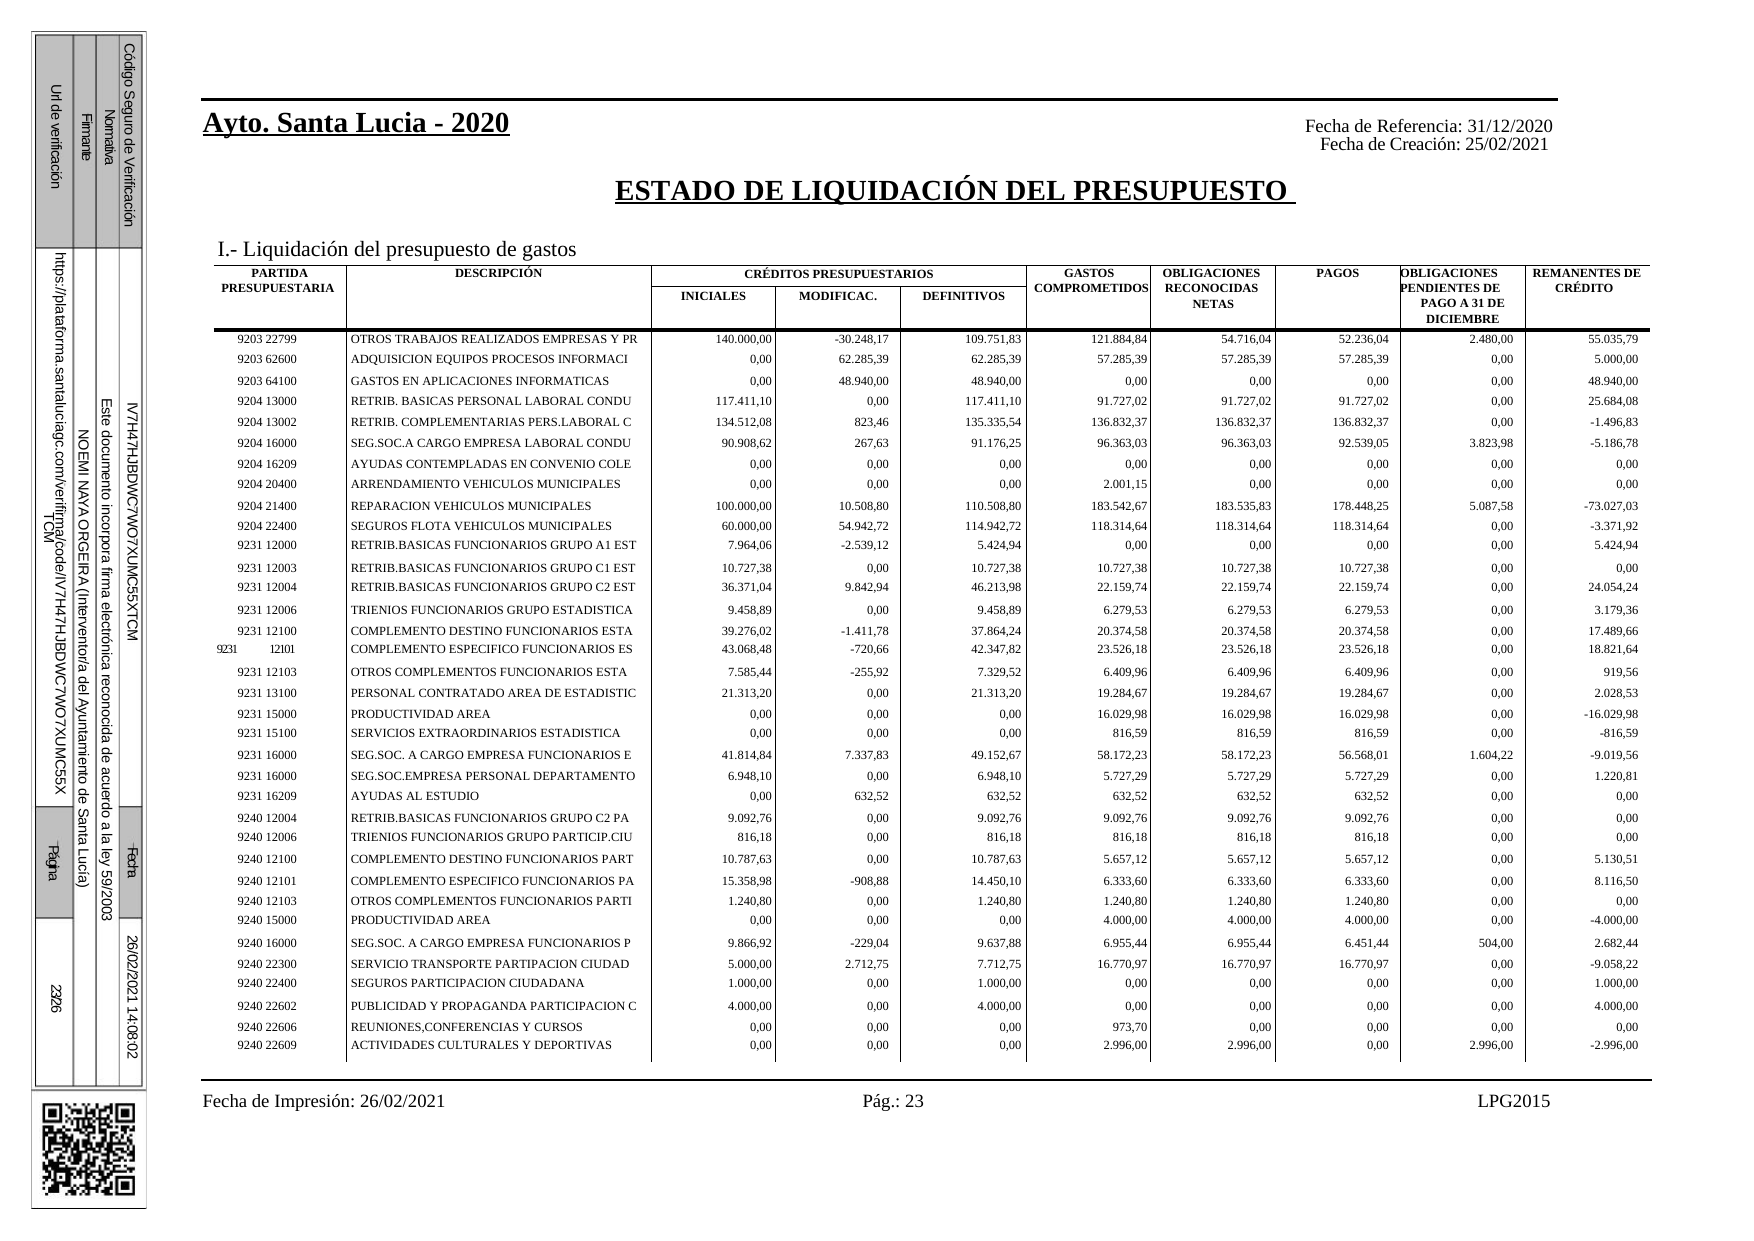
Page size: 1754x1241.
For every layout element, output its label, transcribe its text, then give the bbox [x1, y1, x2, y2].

table_cell 110.508,80 [901, 494, 1026, 515]
table_cell 0,00 [1526, 786, 1650, 807]
table_cell 57.285,39 [1027, 348, 1150, 369]
table_cell 9204 21400 [214, 494, 346, 515]
table_cell 0,00 [652, 911, 775, 932]
table_cell 0,00 [1401, 411, 1525, 432]
table_cell 52.236,04 [1276, 332, 1400, 348]
table_cell 15.358,98 [652, 869, 775, 890]
table_cell SEG.SOC.EMPRESA PERSONAL DEPARTAMENTO [347, 765, 651, 786]
table_cell 9203 22799 [214, 332, 346, 348]
table_cell 37.864,24 [901, 619, 1026, 640]
table_cell 9231 16209 [214, 786, 346, 807]
table_cell 0,00 [901, 453, 1026, 473]
table_cell 6.955,44 [1027, 932, 1150, 953]
table_cell 9231 16000 [214, 765, 346, 786]
table_cell 0,00 [1401, 536, 1525, 557]
table_cell 135.335,54 [901, 411, 1026, 432]
table_cell 0,00 [901, 1015, 1026, 1036]
table_header GASTOS COMPROMETIDOS [1027, 266, 1150, 328]
table_cell -229,04 [776, 932, 900, 953]
table_cell 0,00 [776, 557, 900, 578]
table_cell 0,00 [1401, 557, 1525, 578]
table_cell 117.411,10 [901, 390, 1026, 411]
text Ayto. Santa Lucia - 2020 Fecha de Referencia: 31/12/2020 [202, 106, 1650, 139]
table_cell 0,00 [1401, 1015, 1525, 1036]
table_cell AYUDAS CONTEMPLADAS EN CONVENIO COLE [347, 453, 651, 473]
table_cell 5.000,00 [1526, 348, 1650, 369]
table_cell SEG.SOC.A CARGO EMPRESA LABORAL CONDU [347, 432, 651, 453]
table_cell 0,00 [1401, 724, 1525, 744]
table_cell 632,52 [901, 786, 1026, 807]
table_cell INICIALES [652, 287, 775, 328]
table_cell RETRIB.BASICAS FUNCIONARIOS GRUPO C2 EST [347, 578, 651, 598]
table_cell 9.637,88 [901, 932, 1026, 953]
table_cell 0,00 [652, 786, 775, 807]
table_cell 118.314,64 [1276, 515, 1400, 536]
text I.- Liquidación del presupuesto de gastos [217, 236, 1650, 261]
table_cell 22.159,74 [1027, 578, 1150, 598]
table_cell 0,00 [1151, 536, 1275, 557]
table_cell 5.657,12 [1151, 848, 1275, 869]
table_cell 0,00 [652, 369, 775, 389]
table_cell 5.657,12 [1276, 848, 1400, 869]
table_cell 0,00 [776, 828, 900, 848]
table_cell 24.054,24 [1526, 578, 1650, 598]
table_cell 23.526,18 [1027, 640, 1150, 661]
table_cell 58.172,23 [1151, 744, 1275, 765]
table_cell 0,00 [652, 703, 775, 723]
table_cell 2.996,00 [1151, 1036, 1275, 1062]
table_cell 0,00 [776, 765, 900, 786]
table_cell 22.159,74 [1276, 578, 1400, 598]
table_cell 20.374,58 [1027, 619, 1150, 640]
table_cell -1.496,83 [1526, 411, 1650, 432]
table_cell PUBLICIDAD Y PROPAGANDA PARTICIPACION C [347, 994, 651, 1015]
table_cell 10.727,38 [901, 557, 1026, 578]
table_cell -9.058,22 [1526, 953, 1650, 973]
table_cell 1.220,81 [1526, 765, 1650, 786]
table_cell 5.424,94 [901, 536, 1026, 557]
table_cell 0,00 [1027, 453, 1150, 473]
table_cell 0,00 [652, 348, 775, 369]
table_cell 1.000,00 [901, 974, 1026, 994]
table_cell 0,00 [776, 453, 900, 473]
table_cell 0,00 [1401, 640, 1525, 661]
table_header PAGOS [1276, 266, 1400, 328]
table_cell 0,00 [1401, 848, 1525, 869]
table_cell 9231 12000 [214, 536, 346, 557]
table_cell 0,00 [1526, 473, 1650, 494]
table_cell ARRENDAMIENTO VEHICULOS MUNICIPALES [347, 473, 651, 494]
table_cell 36.371,04 [652, 578, 775, 598]
table_cell 5.130,51 [1526, 848, 1650, 869]
table_cell 10.727,38 [652, 557, 775, 578]
table_cell 10.727,38 [1276, 557, 1400, 578]
table_cell 19.284,67 [1027, 682, 1150, 703]
table_cell 1.604,22 [1401, 744, 1525, 765]
table_cell PERSONAL CONTRATADO AREA DE ESTADISTIC [347, 682, 651, 703]
table_cell AYUDAS AL ESTUDIO [347, 786, 651, 807]
table_cell 96.363,03 [1151, 432, 1275, 453]
table_cell 10.787,63 [901, 848, 1026, 869]
table_cell 973,70 [1027, 1015, 1150, 1036]
table_cell 9203 64100 [214, 369, 346, 389]
table_cell 1.240,80 [1276, 890, 1400, 911]
picture [31, 31, 147, 1209]
table_cell 9231 12100 [214, 619, 346, 640]
table_cell 49.152,67 [901, 744, 1026, 765]
table_cell 0,00 [1401, 786, 1525, 807]
table_cell 4.000,00 [901, 994, 1026, 1015]
table_cell -816,59 [1526, 724, 1650, 744]
table_header CRÉDITOS PRESUPUESTARIOS [652, 266, 1026, 286]
table_cell 0,00 [1401, 473, 1525, 494]
table_cell 0,00 [1276, 1036, 1400, 1062]
table_cell 0,00 [776, 598, 900, 619]
table_header REMANENTES DE CRÉDITO [1526, 266, 1650, 328]
table_cell 92.539,05 [1276, 432, 1400, 453]
table_cell 19.284,67 [1276, 682, 1400, 703]
table_cell 136.832,37 [1151, 411, 1275, 432]
table_cell TRIENIOS FUNCIONARIOS GRUPO ESTADISTICA [347, 598, 651, 619]
table_cell 9240 12103 [214, 890, 346, 911]
table_cell 0,00 [901, 724, 1026, 744]
table_cell 91.727,02 [1027, 390, 1150, 411]
table_cell 4.000,00 [1027, 911, 1150, 932]
table_cell -9.019,56 [1526, 744, 1650, 765]
table_cell TRIENIOS FUNCIONARIOS GRUPO PARTICIP.CIU [347, 828, 651, 848]
table_cell 9240 22606 [214, 1015, 346, 1036]
table_cell 0,00 [1401, 807, 1525, 828]
table_cell 0,00 [1526, 1015, 1650, 1036]
table_cell ACTIVIDADES CULTURALES Y DEPORTIVAS [347, 1036, 651, 1062]
table_cell 134.512,08 [652, 411, 775, 432]
table_cell 9231 12103 [214, 661, 346, 682]
table_cell 178.448,25 [1276, 494, 1400, 515]
table_cell 9231 15000 [214, 703, 346, 723]
table_cell 9231 12101 [214, 640, 346, 661]
table_cell 2.480,00 [1401, 332, 1525, 348]
table_cell 9231 16000 [214, 744, 346, 765]
table_cell 21.313,20 [652, 682, 775, 703]
table_cell -16.029,98 [1526, 703, 1650, 723]
table_cell 9.866,92 [652, 932, 775, 953]
table_cell 816,18 [901, 828, 1026, 848]
table_cell 48.940,00 [1526, 369, 1650, 389]
table_cell 0,00 [1027, 994, 1150, 1015]
table_cell 121.884,84 [1027, 332, 1150, 348]
table_cell 6.279,53 [1151, 598, 1275, 619]
table_cell 0,00 [1526, 807, 1650, 828]
table_cell 9204 13000 [214, 390, 346, 411]
table_cell -73.027,03 [1526, 494, 1650, 515]
table_cell 60.000,00 [652, 515, 775, 536]
table_cell 919,56 [1526, 661, 1650, 682]
table_cell 0,00 [776, 994, 900, 1015]
table_cell 0,00 [776, 890, 900, 911]
table_cell 183.542,67 [1027, 494, 1150, 515]
table_cell 9204 20400 [214, 473, 346, 494]
table_cell 118.314,64 [1027, 515, 1150, 536]
table_cell 0,00 [652, 1036, 775, 1062]
table_cell 0,00 [1401, 598, 1525, 619]
table_cell 0,00 [776, 807, 900, 828]
table_cell 0,00 [652, 1015, 775, 1036]
table_header DESCRIPCIÓN [347, 266, 651, 328]
table_cell 14.450,10 [901, 869, 1026, 890]
table_cell 4.000,00 [1276, 911, 1400, 932]
table_cell 10.727,38 [1151, 557, 1275, 578]
table_cell 91.727,02 [1151, 390, 1275, 411]
table_cell 118.314,64 [1151, 515, 1275, 536]
table_cell 1.240,80 [1151, 890, 1275, 911]
table_cell 0,00 [652, 473, 775, 494]
table_cell 16.029,98 [1276, 703, 1400, 723]
table_cell 0,00 [1401, 515, 1525, 536]
table_cell 6.333,60 [1151, 869, 1275, 890]
table_cell 9231 13100 [214, 682, 346, 703]
table_cell 20.374,58 [1276, 619, 1400, 640]
table_cell 9240 22602 [214, 994, 346, 1015]
table_cell 0,00 [901, 1036, 1026, 1062]
table_cell 2.996,00 [1401, 1036, 1525, 1062]
table_cell 5.657,12 [1027, 848, 1150, 869]
table_cell 632,52 [776, 786, 900, 807]
table_cell 1.240,80 [1027, 890, 1150, 911]
table_cell 0,00 [776, 390, 900, 411]
table_cell 6.948,10 [901, 765, 1026, 786]
table_cell 9203 62600 [214, 348, 346, 369]
table_cell SEG.SOC. A CARGO EMPRESA FUNCIONARIOS P [347, 932, 651, 953]
table_header PARTIDA PRESUPUESTARIA [214, 266, 346, 328]
table_cell 0,00 [1401, 390, 1525, 411]
table_cell 5.000,00 [652, 953, 775, 973]
table_cell 9.092,76 [652, 807, 775, 828]
table_cell 0,00 [901, 473, 1026, 494]
table_cell 816,18 [1027, 828, 1150, 848]
table_cell 0,00 [1401, 974, 1525, 994]
table_cell 6.333,60 [1276, 869, 1400, 890]
table_cell 41.814,84 [652, 744, 775, 765]
table_cell 9240 22300 [214, 953, 346, 973]
table_cell 21.313,20 [901, 682, 1026, 703]
table_cell 62.285,39 [901, 348, 1026, 369]
table_cell 91.176,25 [901, 432, 1026, 453]
table_cell 5.727,29 [1027, 765, 1150, 786]
table_cell 0,00 [776, 703, 900, 723]
table_cell 504,00 [1401, 932, 1525, 953]
table_cell 48.940,00 [776, 369, 900, 389]
table_cell 109.751,83 [901, 332, 1026, 348]
table_cell OTROS TRABAJOS REALIZADOS EMPRESAS Y PR [347, 332, 651, 348]
table_cell 2.712,75 [776, 953, 900, 973]
table_cell 19.284,67 [1151, 682, 1275, 703]
table_cell 20.374,58 [1151, 619, 1275, 640]
table_cell -2.996,00 [1526, 1036, 1650, 1062]
table_cell 0,00 [1401, 661, 1525, 682]
table_cell 0,00 [1401, 828, 1525, 848]
table_cell 54.716,04 [1151, 332, 1275, 348]
table_cell REUNIONES,CONFERENCIAS Y CURSOS [347, 1015, 651, 1036]
table_cell 632,52 [1151, 786, 1275, 807]
table_cell 9204 16000 [214, 432, 346, 453]
table_cell ADQUISICION EQUIPOS PROCESOS INFORMACI [347, 348, 651, 369]
table_cell 9.092,76 [1276, 807, 1400, 828]
table_cell 3.179,36 [1526, 598, 1650, 619]
table_cell 0,00 [1526, 828, 1650, 848]
table_cell RETRIB. COMPLEMENTARIAS PERS.LABORAL C [347, 411, 651, 432]
table_cell 6.279,53 [1276, 598, 1400, 619]
table_cell 117.411,10 [652, 390, 775, 411]
table_cell 0,00 [1401, 619, 1525, 640]
table_cell 9240 22400 [214, 974, 346, 994]
table_cell 8.116,50 [1526, 869, 1650, 890]
table_cell 6.948,10 [652, 765, 775, 786]
table_cell 0,00 [1151, 473, 1275, 494]
table_cell 136.832,37 [1027, 411, 1150, 432]
table_cell DEFINITIVOS [901, 287, 1026, 328]
table_cell 0,00 [776, 1015, 900, 1036]
table_cell 4.000,00 [652, 994, 775, 1015]
table_cell 114.942,72 [901, 515, 1026, 536]
table_cell OTROS COMPLEMENTOS FUNCIONARIOS ESTA [347, 661, 651, 682]
table_cell 9240 22609 [214, 1036, 346, 1062]
table_cell SERVICIOS EXTRAORDINARIOS ESTADISTICA [347, 724, 651, 744]
table_cell 7.329,52 [901, 661, 1026, 682]
table_cell 816,18 [652, 828, 775, 848]
table_cell 0,00 [901, 911, 1026, 932]
table_cell 0,00 [1151, 453, 1275, 473]
table_cell 9231 15100 [214, 724, 346, 744]
table_cell -3.371,92 [1526, 515, 1650, 536]
table_cell 0,00 [652, 453, 775, 473]
table_cell COMPLEMENTO ESPECIFICO FUNCIONARIOS PA [347, 869, 651, 890]
table_cell 0,00 [1027, 974, 1150, 994]
table_cell 6.409,96 [1027, 661, 1150, 682]
table_cell 0,00 [776, 473, 900, 494]
table_cell -720,66 [776, 640, 900, 661]
table_cell 0,00 [1276, 536, 1400, 557]
table_cell RETRIB. BASICAS PERSONAL LABORAL CONDU [347, 390, 651, 411]
table_cell REPARACION VEHICULOS MUNICIPALES [347, 494, 651, 515]
table_cell 9240 12101 [214, 869, 346, 890]
table_cell 0,00 [776, 682, 900, 703]
table_cell 9204 13002 [214, 411, 346, 432]
table_cell 3.823,98 [1401, 432, 1525, 453]
table_cell 9231 12006 [214, 598, 346, 619]
table_cell 816,59 [1151, 724, 1275, 744]
table_cell 816,18 [1151, 828, 1275, 848]
table_cell 0,00 [1401, 869, 1525, 890]
table_cell RETRIB.BASICAS FUNCIONARIOS GRUPO C1 EST [347, 557, 651, 578]
table_cell 57.285,39 [1151, 348, 1275, 369]
table_cell 632,52 [1027, 786, 1150, 807]
table_cell 0,00 [776, 724, 900, 744]
table_cell 0,00 [776, 1036, 900, 1062]
table_cell 0,00 [1401, 953, 1525, 973]
table_cell 9.458,89 [901, 598, 1026, 619]
table_cell 0,00 [1526, 890, 1650, 911]
table_cell 0,00 [1401, 911, 1525, 932]
table_cell -30.248,17 [776, 332, 900, 348]
table_cell 5.087,58 [1401, 494, 1525, 515]
table_cell 23.526,18 [1276, 640, 1400, 661]
table_cell 0,00 [776, 911, 900, 932]
table_cell 0,00 [1276, 453, 1400, 473]
table_cell 9240 12006 [214, 828, 346, 848]
table_cell 9.842,94 [776, 578, 900, 598]
table_cell 9204 16209 [214, 453, 346, 473]
table_cell RETRIB.BASICAS FUNCIONARIOS GRUPO C2 PA [347, 807, 651, 828]
table_cell 816,59 [1027, 724, 1150, 744]
table_cell PRODUCTIVIDAD AREA [347, 911, 651, 932]
table_cell 7.964,06 [652, 536, 775, 557]
table_cell 100.000,00 [652, 494, 775, 515]
table_cell 0,00 [1027, 536, 1150, 557]
table_cell 0,00 [1276, 473, 1400, 494]
table_cell 54.942,72 [776, 515, 900, 536]
table_cell -5.186,78 [1526, 432, 1650, 453]
table_cell 18.821,64 [1526, 640, 1650, 661]
table_cell 183.535,83 [1151, 494, 1275, 515]
table_cell 2.001,15 [1027, 473, 1150, 494]
table_cell 42.347,82 [901, 640, 1026, 661]
table_cell -2.539,12 [776, 536, 900, 557]
table_header OBLIGACIONES PENDIENTES DE PAGO A 31 DE DICIEMBRE [1401, 266, 1525, 328]
table_cell 7.337,83 [776, 744, 900, 765]
table_cell COMPLEMENTO DESTINO FUNCIONARIOS ESTA [347, 619, 651, 640]
table_cell 0,00 [1401, 703, 1525, 723]
table_cell 1.000,00 [652, 974, 775, 994]
table_cell 16.029,98 [1151, 703, 1275, 723]
table_cell COMPLEMENTO ESPECIFICO FUNCIONARIOS ES [347, 640, 651, 661]
table_cell 4.000,00 [1526, 994, 1650, 1015]
table_cell 0,00 [1401, 369, 1525, 389]
text ESTADO DE LIQUIDACIÓN DEL PRESUPUESTO [615, 173, 1650, 207]
table_cell 0,00 [1151, 994, 1275, 1015]
table_cell 25.684,08 [1526, 390, 1650, 411]
table_cell 0,00 [1276, 974, 1400, 994]
table_cell -1.411,78 [776, 619, 900, 640]
text Fecha de Creación: 25/02/2021 [1320, 139, 1650, 154]
table_cell -4.000,00 [1526, 911, 1650, 932]
table_cell 9240 16000 [214, 932, 346, 953]
table_cell MODIFICAC. [776, 287, 900, 328]
table_cell 7.712,75 [901, 953, 1026, 973]
table_cell 9.458,89 [652, 598, 775, 619]
table_cell 39.276,02 [652, 619, 775, 640]
table_cell 0,00 [1401, 682, 1525, 703]
table_cell 2.682,44 [1526, 932, 1650, 953]
table_cell 0,00 [776, 974, 900, 994]
table_cell 7.585,44 [652, 661, 775, 682]
table_cell 57.285,39 [1276, 348, 1400, 369]
table_cell 0,00 [776, 848, 900, 869]
table_cell 0,00 [1027, 369, 1150, 389]
table_cell 816,59 [1276, 724, 1400, 744]
table_cell 2.996,00 [1027, 1036, 1150, 1062]
table_cell 6.409,96 [1151, 661, 1275, 682]
table_cell 10.727,38 [1027, 557, 1150, 578]
table_cell 9231 12003 [214, 557, 346, 578]
table_cell 0,00 [1276, 369, 1400, 389]
table_cell 6.451,44 [1276, 932, 1400, 953]
table_cell 9231 12004 [214, 578, 346, 598]
table_cell 55.035,79 [1526, 332, 1650, 348]
table_cell 0,00 [1401, 348, 1525, 369]
table_cell 5.424,94 [1526, 536, 1650, 557]
table_cell 0,00 [1526, 557, 1650, 578]
table_cell 0,00 [1401, 994, 1525, 1015]
table_cell 136.832,37 [1276, 411, 1400, 432]
table_cell 16.770,97 [1151, 953, 1275, 973]
table_cell 0,00 [1151, 974, 1275, 994]
table_cell GASTOS EN APLICACIONES INFORMATICAS [347, 369, 651, 389]
table_cell 43.068,48 [652, 640, 775, 661]
table_cell 0,00 [1526, 453, 1650, 473]
table_cell 90.908,62 [652, 432, 775, 453]
table_cell 56.568,01 [1276, 744, 1400, 765]
table_cell 91.727,02 [1276, 390, 1400, 411]
table_cell 0,00 [1401, 765, 1525, 786]
table_cell 96.363,03 [1027, 432, 1150, 453]
table_cell SEG.SOC. A CARGO EMPRESA FUNCIONARIOS E [347, 744, 651, 765]
table_cell 9204 22400 [214, 515, 346, 536]
table_cell 62.285,39 [776, 348, 900, 369]
table_cell 0,00 [901, 703, 1026, 723]
table_cell 267,63 [776, 432, 900, 453]
table_cell 2.028,53 [1526, 682, 1650, 703]
table_cell 0,00 [1401, 453, 1525, 473]
table_cell COMPLEMENTO DESTINO FUNCIONARIOS PART [347, 848, 651, 869]
table_cell 9240 12100 [214, 848, 346, 869]
table_cell 48.940,00 [901, 369, 1026, 389]
table_cell 9.092,76 [1151, 807, 1275, 828]
table_cell -255,92 [776, 661, 900, 682]
table_cell 6.409,96 [1276, 661, 1400, 682]
table_cell 0,00 [1151, 1015, 1275, 1036]
table_cell -908,88 [776, 869, 900, 890]
table_cell 0,00 [1151, 369, 1275, 389]
table_cell 16.770,97 [1276, 953, 1400, 973]
table_cell PRODUCTIVIDAD AREA [347, 703, 651, 723]
table_cell 16.770,97 [1027, 953, 1150, 973]
table_cell 0,00 [652, 724, 775, 744]
table_cell 0,00 [1276, 994, 1400, 1015]
table_cell 5.727,29 [1151, 765, 1275, 786]
table_cell 0,00 [1401, 578, 1525, 598]
table_cell SEGUROS FLOTA VEHICULOS MUNICIPALES [347, 515, 651, 536]
table_cell OTROS COMPLEMENTOS FUNCIONARIOS PARTI [347, 890, 651, 911]
table_cell 9240 12004 [214, 807, 346, 828]
table_cell 23.526,18 [1151, 640, 1275, 661]
table_cell 0,00 [1276, 1015, 1400, 1036]
table_cell 10.787,63 [652, 848, 775, 869]
table_cell 10.508,80 [776, 494, 900, 515]
table_cell 9240 15000 [214, 911, 346, 932]
table_cell 6.955,44 [1151, 932, 1275, 953]
table_cell SEGUROS PARTICIPACION CIUDADANA [347, 974, 651, 994]
table_cell 58.172,23 [1027, 744, 1150, 765]
table_cell 632,52 [1276, 786, 1400, 807]
table_cell 9.092,76 [1027, 807, 1150, 828]
table_cell 46.213,98 [901, 578, 1026, 598]
table_cell 1.240,80 [652, 890, 775, 911]
table_cell 1.000,00 [1526, 974, 1650, 994]
table_cell 9.092,76 [901, 807, 1026, 828]
table_cell 1.240,80 [901, 890, 1026, 911]
table_cell 22.159,74 [1151, 578, 1275, 598]
table_cell 5.727,29 [1276, 765, 1400, 786]
table_cell RETRIB.BASICAS FUNCIONARIOS GRUPO A1 EST [347, 536, 651, 557]
table_cell 16.029,98 [1027, 703, 1150, 723]
table_cell 823,46 [776, 411, 900, 432]
table_header OBLIGACIONES RECONOCIDAS NETAS [1151, 266, 1275, 328]
table_cell 6.333,60 [1027, 869, 1150, 890]
text Fecha de Impresión: 26/02/2021 Pág.: 23 LPG2015 [202, 1090, 1650, 1111]
table_cell 4.000,00 [1151, 911, 1275, 932]
table_cell SERVICIO TRANSPORTE PARTIPACION CIUDAD [347, 953, 651, 973]
table_cell 17.489,66 [1526, 619, 1650, 640]
table_cell 140.000,00 [652, 332, 775, 348]
table_cell 816,18 [1276, 828, 1400, 848]
table_cell 6.279,53 [1027, 598, 1150, 619]
table_cell 0,00 [1401, 890, 1525, 911]
